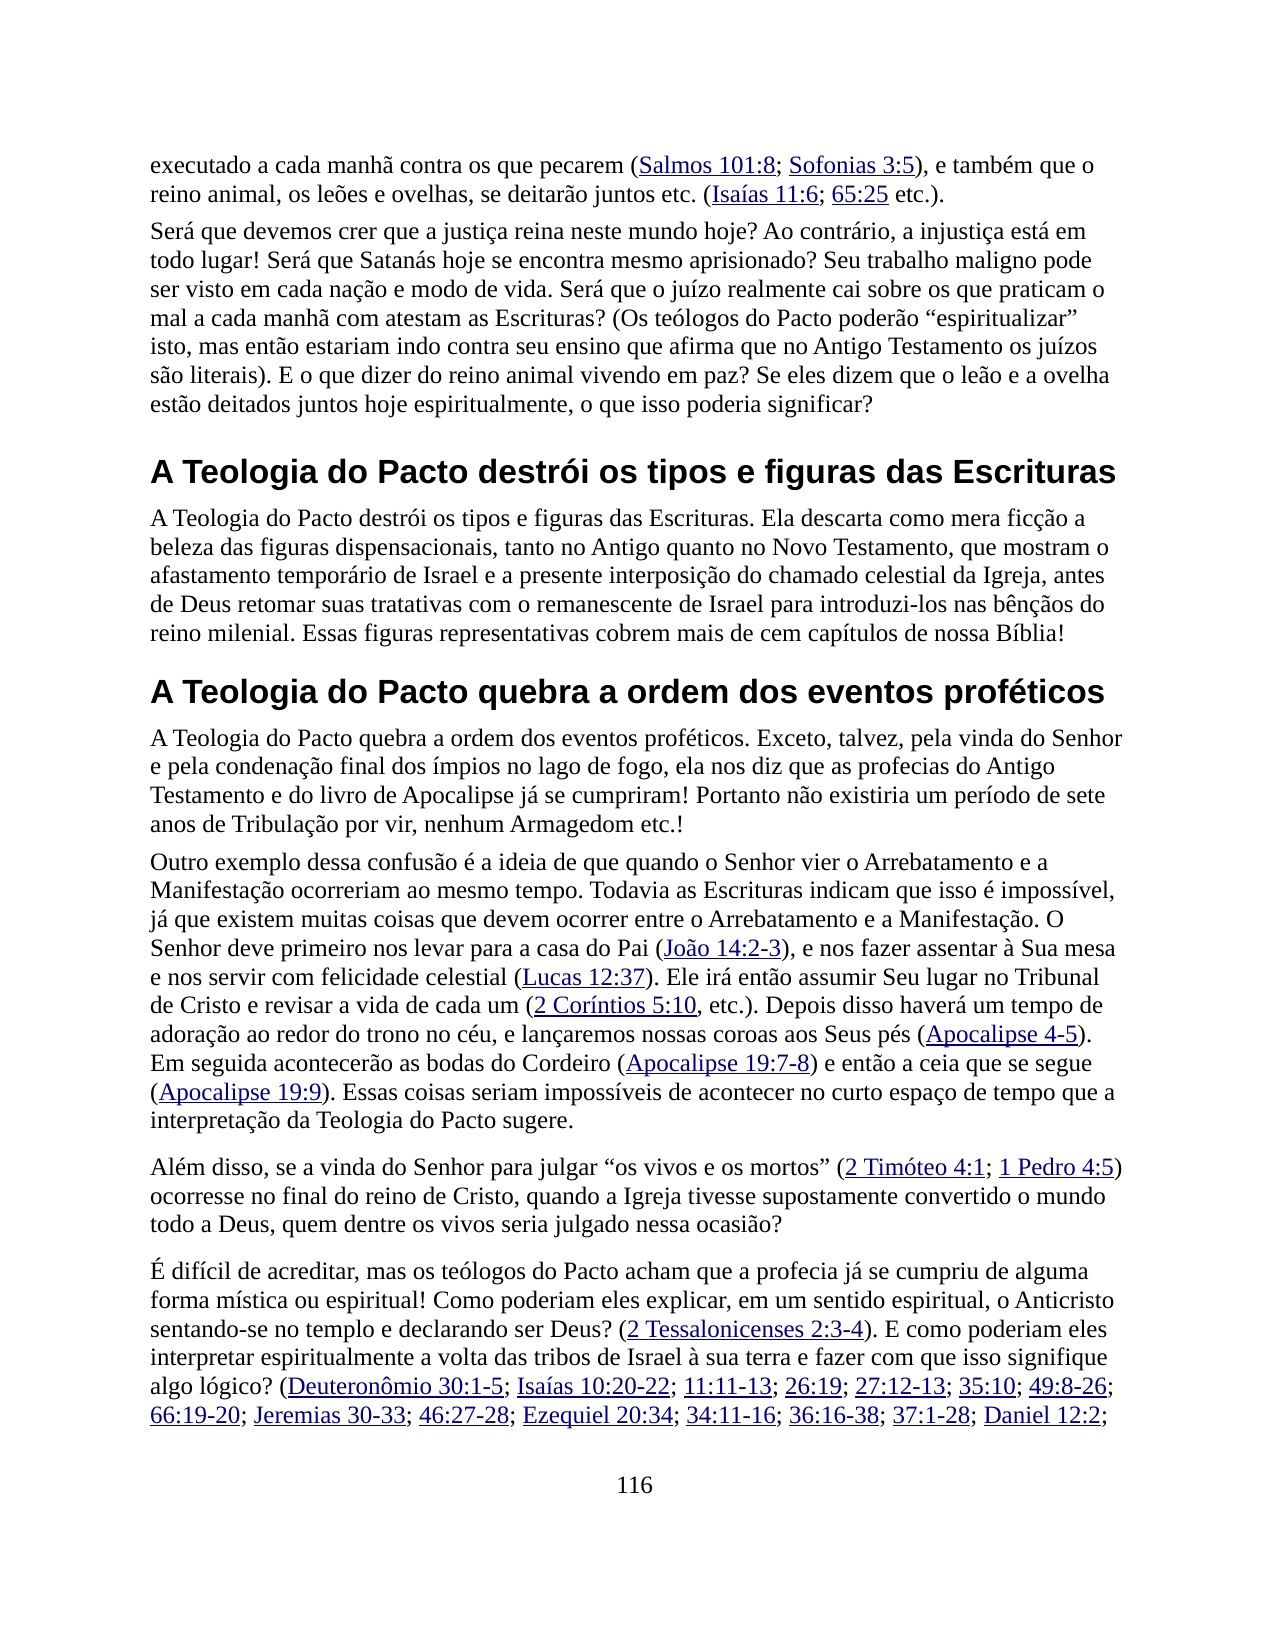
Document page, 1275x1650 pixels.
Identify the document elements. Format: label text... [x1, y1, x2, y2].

text É difícil de acreditar, mas os teólogos do Pacto acham que a profecia já se cumpriu de alguma forma mística ou espiritual! Como poderiam eles explicar, em um sentido espiritual, o Anticristo sentando-se no templo e declarando ser Deus? (2 Tessalonicenses 2:3-4). E como poderiam eles interpretar espiritualmente a volta das tribos de Israel à sua terra e fazer com que isso signifique algo lógico? (Deuteronômio 30:1-5; Isaías 10:20-22; 11:11-13; 26:19; 27:12-13; 35:10; 49:8-26; 66:19-20; Jeremias 30-33; 46:27-28; Ezequiel 20:34; 34:11-16; 36:16-38; 37:1-28; Daniel 12:2; [150, 1256, 1125, 1429]
text Além disso, se a vinda do Senhor para julgar “os vivos e os mortos” (2 Timóteo 4:1; 1 Pedro 4:5) ocorresse no final do reino de Cristo, quando a Igreja tivesse supostamente convertido o mundo todo a Deus, quem dentre os vivos seria julgado nessa ocasião? [150, 1152, 1125, 1238]
text Será que devemos crer que a justiça reina neste mundo hoje? Ao contrário, a injustiça está em todo lugar! Será que Satanás hoje se encontra mesmo aprisionado? Seu trabalho maligno pode ser visto em cada nação e modo de vida. Será que o juízo realmente cai sobre os que praticam o mal a cada manhã com atestam as Escrituras? (Os teólogos do Pacto poderão “espiritualizar” isto, mas então estariam indo contra seu ensino que afirma que no Antigo Testamento os juízos são literais). E o que dizer do reino animal vivendo em paz? Se eles dizem que o leão e a ovelha estão deitados juntos hoje espiritualmente, o que isso poderia significar? [150, 216, 1125, 418]
subtitle A Teologia do Pacto quebra a ordem dos eventos proféticos [150, 672, 1125, 710]
text executado a cada manhã contra os que pecarem (Salmos 101:8; Sofonias 3:5), e também que o reino animal, os leões e ovelhas, se deitarão juntos etc. (Isaías 11:6; 65:25 etc.). [150, 150, 1125, 207]
text A Teologia do Pacto quebra a ordem dos eventos proféticos. Exceto, talvez, pela vinda do Senhor e pela condenação final dos ímpios no lago de fogo, ela nos diz que as profecias do Antigo Testamento e do livro de Apocalipse já se cumpriram! Portanto não existiria um período de sete anos de Tribulação por vir, nenhum Armagedom etc.! [150, 723, 1125, 838]
subtitle A Teologia do Pacto destrói os tipos e figuras das Escrituras [150, 452, 1125, 490]
text A Teologia do Pacto destrói os tipos e figuras das Escrituras. Ela descarta como mera ficção a beleza das figuras dispensacionais, tanto no Antigo quanto no Novo Testamento, que mostram o afastamento temporário de Israel e a presente interposição do chamado celestial da Igreja, antes de Deus retomar suas tratativas com o remanescente de Israel para introduzi-los nas bênçãos do reino milenial. Essas figuras representativas cobrem mais de cem capítulos de nossa Bíblia! [150, 503, 1125, 647]
text Outro exemplo dessa confusão é a ideia de que quando o Senhor vier o Arrebatamento e a Manifestação ocorreriam ao mesmo tempo. Todavia as Escrituras indicam que isso é impossível, já que existem muitas coisas que devem ocorrer entre o Arrebatamento e a Manifestação. O Senhor deve primeiro nos levar para a casa do Pai (João 14:2-3), e nos fazer assentar à Sua mesa e nos servir com felicidade celestial (Lucas 12:37). Ele irá então assumir Seu lugar no Tribunal de Cristo e revisar a vida de cada um (2 Coríntios 5:10, etc.). Depois disso haverá um tempo de adoração ao redor do trono no céu, e lançaremos nossas coroas aos Seus pés (Apocalipse 4-5). Em seguida acontecerão as bodas do Cordeiro (Apocalipse 19:7-8) e então a ceia que se segue (Apocalipse 19:9). Essas coisas seriam impossíveis de acontecer no curto espaço de tempo que a interpretação da Teologia do Pacto sugere. [150, 847, 1125, 1134]
